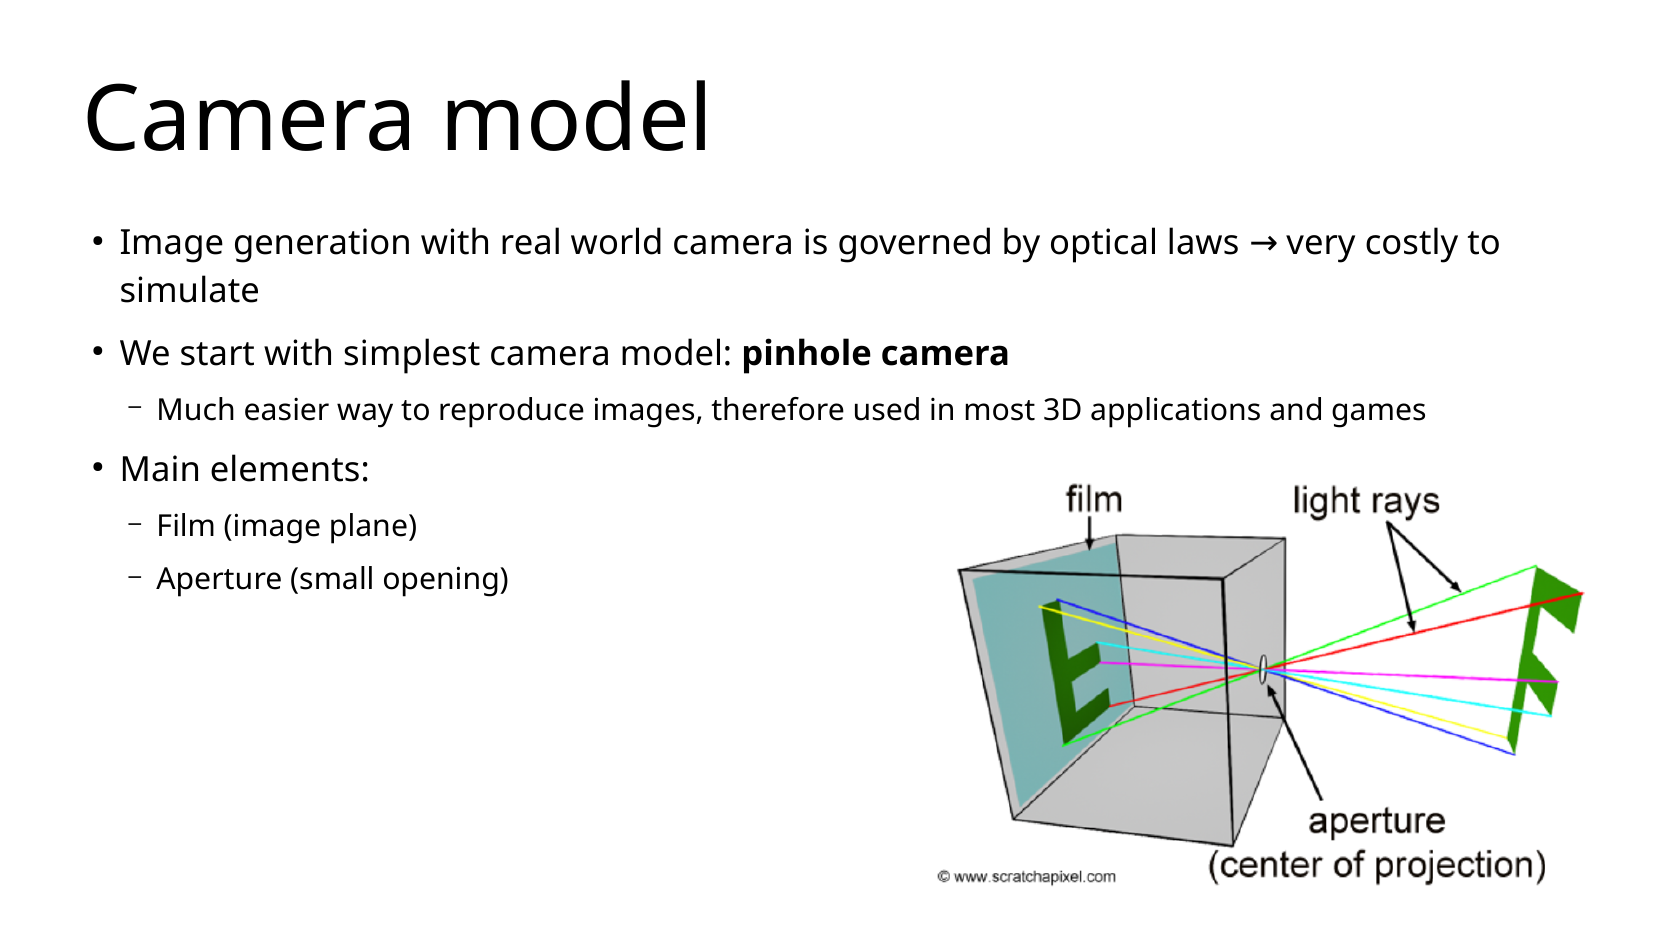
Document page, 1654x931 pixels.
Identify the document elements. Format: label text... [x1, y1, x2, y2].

title Camera model [82, 37, 1571, 193]
list Image generation with real world camera is governed by optical laws → very costly to simulate We start with simplest camera model: pinhole camera Much easier way to reproduce images, therefore used in most 3D applications and games Main elements: Film (image plane) Aperture (small opening) [82, 217, 1571, 601]
picture [930, 463, 1604, 901]
